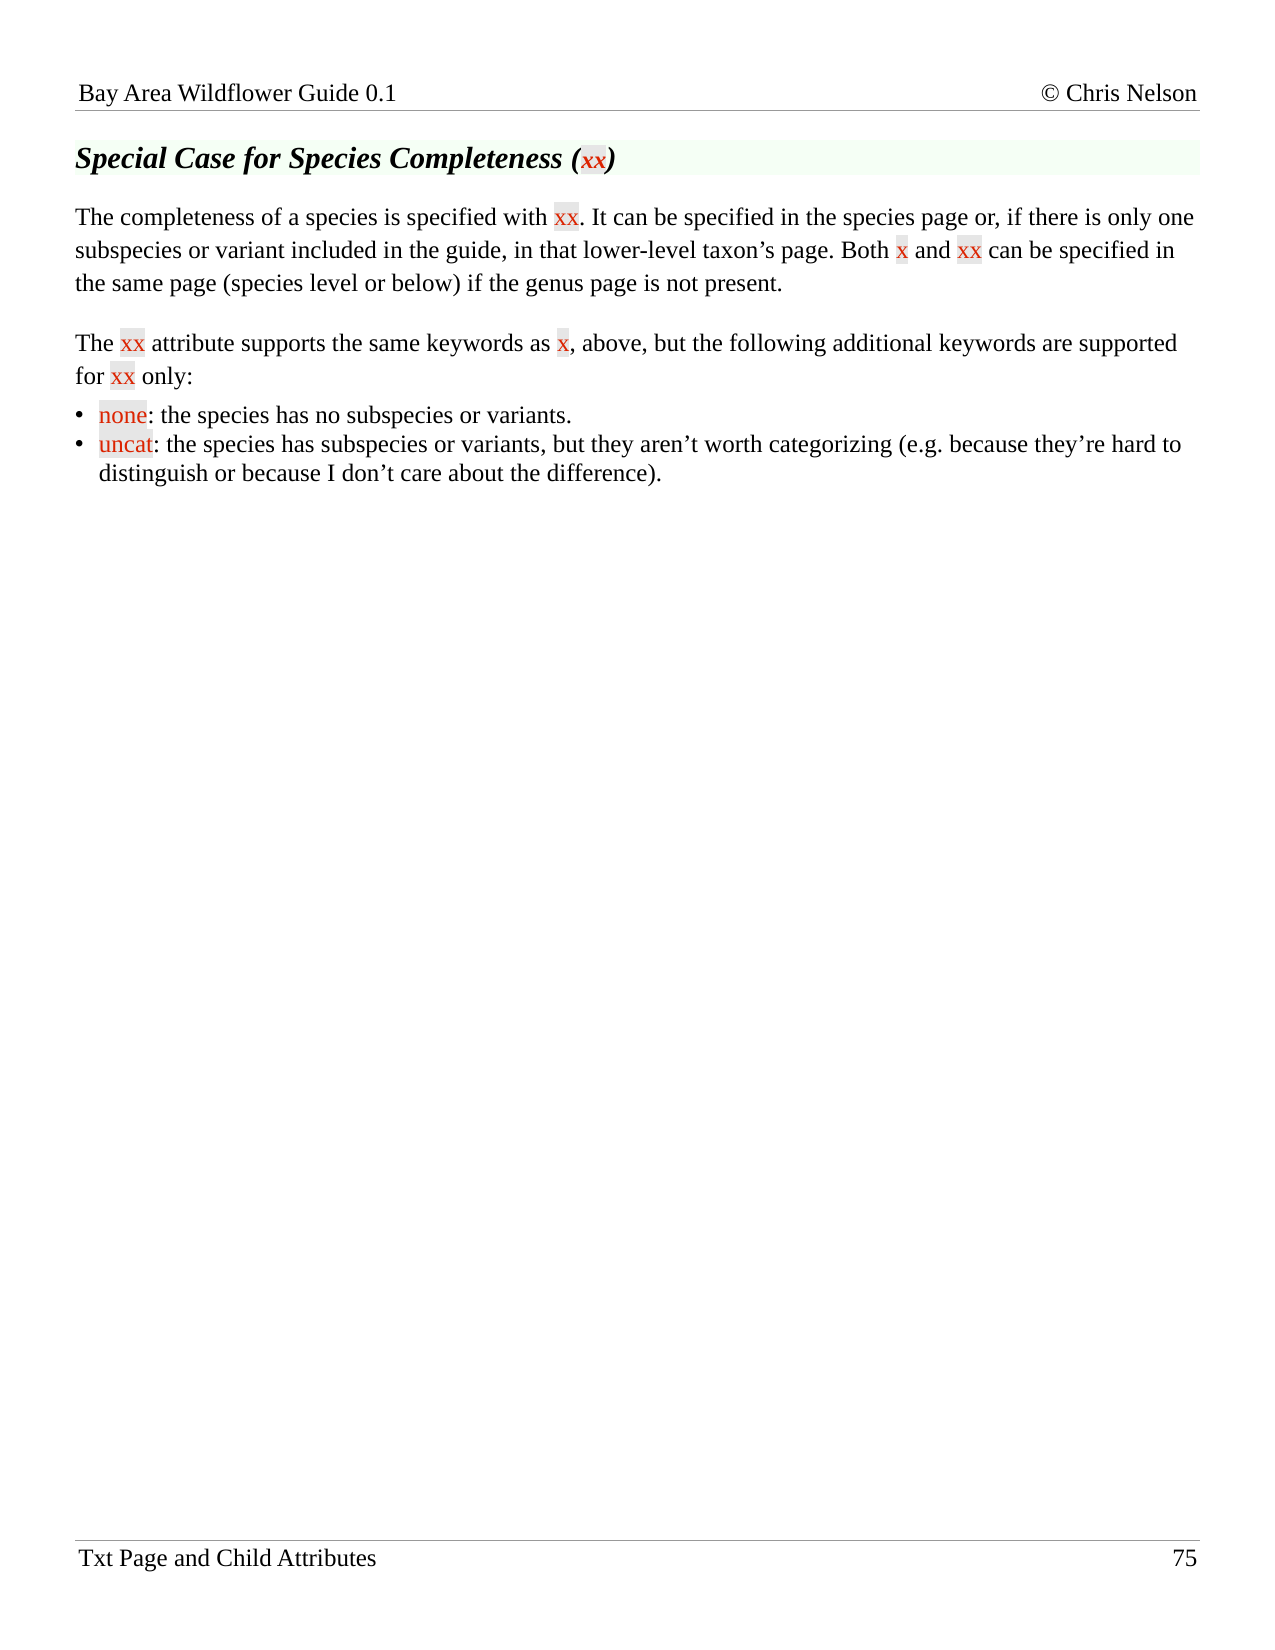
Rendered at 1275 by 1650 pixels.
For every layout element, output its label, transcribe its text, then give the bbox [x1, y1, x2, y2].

text The completeness of a species is specified with xx. It can be specified in the species page or, if there is only one subspecies or variant included in the guide, in that lower-level taxon’s page. Both x and xx can be specified in the same page (species level or below) if the genus page is not present. [75, 202, 1200, 297]
list uncat: the species has subspecies or variants, but they aren’t worth categorizing (e.g. because they’re hard to distinguish or because I don’t care about the difference). [75, 429, 1200, 487]
list none: the species has no subspecies or variants. [147, 400, 1200, 429]
subtitle Special Case for Species Completeness (xx) [75, 140, 1200, 175]
subtitle The xx attribute supports the same keywords as x, above, but the following additional keywords are supported for xx only: [75, 328, 1200, 390]
